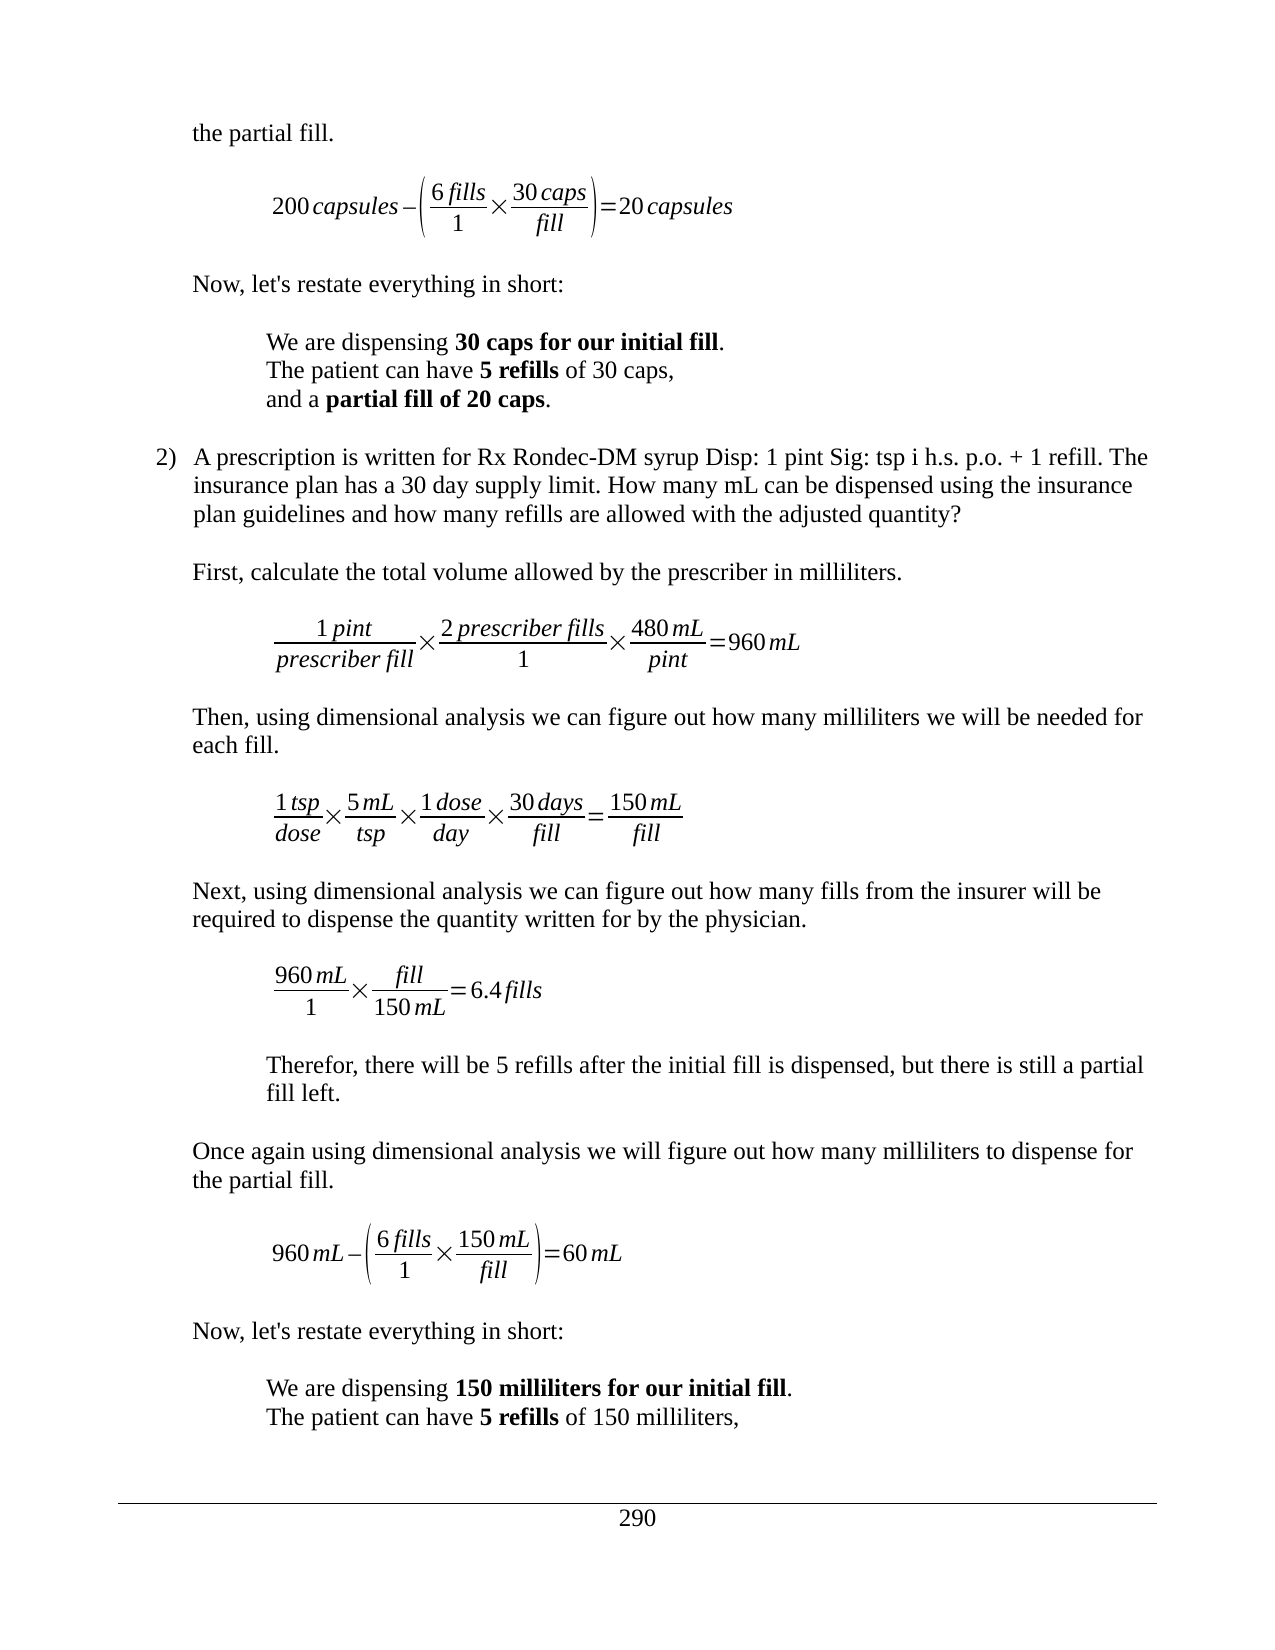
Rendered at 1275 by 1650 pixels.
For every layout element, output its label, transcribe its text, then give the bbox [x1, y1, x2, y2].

text Therefor, there will be 5 refills after the initial fill is dispensed, but there is still a partial fill left. [266, 1050, 1157, 1107]
text Next, using dimensional analysis we can figure out how many fills from the insurer will be required to dispense the quantity written for by the physician. [192, 876, 1157, 933]
text The patient can have 5 refills of 30 caps, [266, 355, 1157, 384]
list A prescription is written for Rx Rondec-DM syrup Disp: 1 pint Sig: tsp i h.s. p.o. + 1 refill. The insurance plan has a 30 day supply limit. How many mL can be dispensed using the insurance plan guidelines and how many refills are allowed with the adjusted quantity? [156, 442, 1157, 528]
text Now, let's restate everything in short: [192, 1316, 1157, 1344]
text The patient can have 5 refills of 150 milliliters, [266, 1402, 1157, 1431]
text Then, using dimensional analysis we can figure out how many milliliters we will be needed for each fill. [192, 702, 1157, 759]
text Once again using dimensional analysis we will figure out how many milliliters to dispense for the partial fill. [192, 1136, 1157, 1193]
text We are dispensing 30 caps for our initial fill. [266, 327, 1157, 355]
text Now, let's restate everything in short: [192, 269, 1157, 298]
text the partial fill. [192, 118, 1157, 147]
text and a partial fill of 20 caps. [266, 384, 1157, 413]
text We are dispensing 150 milliliters for our initial fill. [266, 1373, 1157, 1402]
text First, calculate the total volume allowed by the prescriber in milliliters. [192, 557, 1157, 585]
